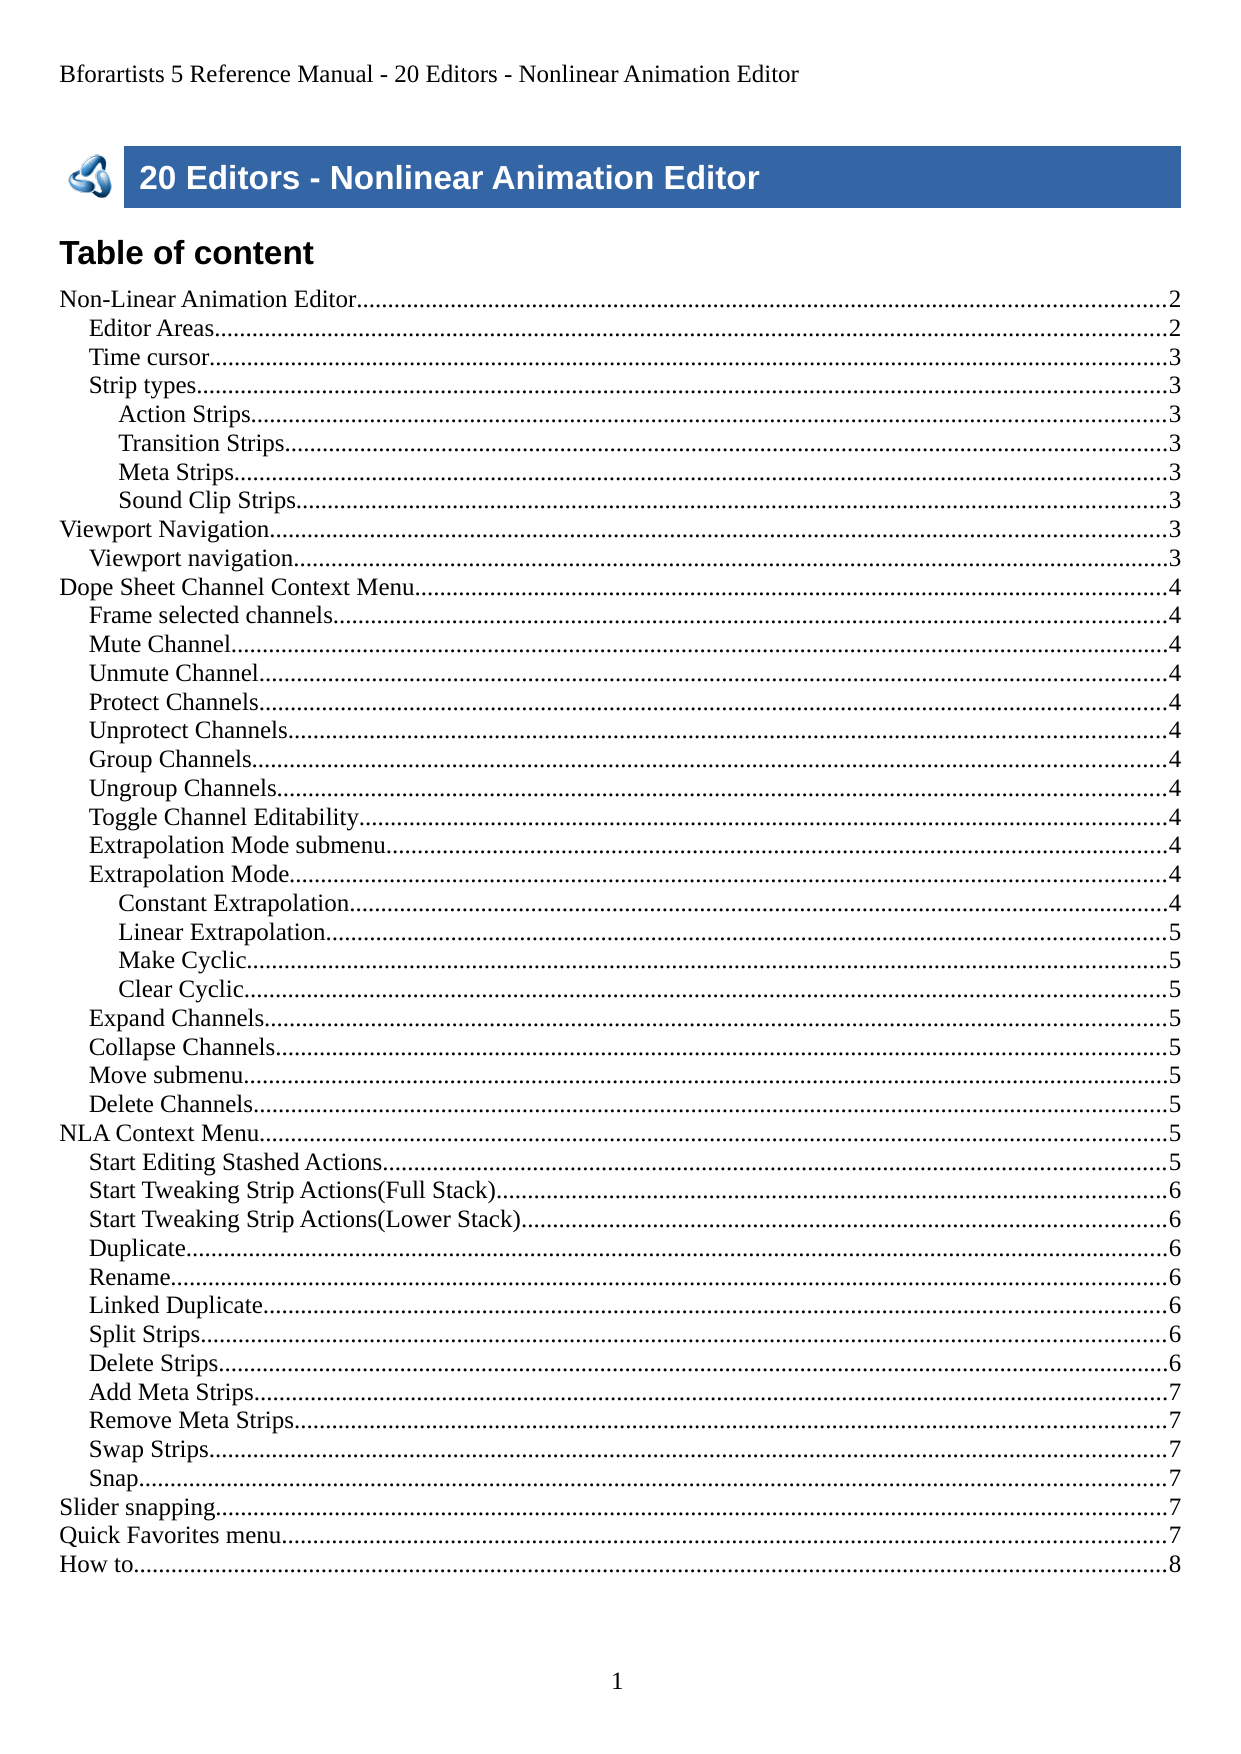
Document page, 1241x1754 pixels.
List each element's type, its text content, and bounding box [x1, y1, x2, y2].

text Quick Favorites menu 7 [59, 1520, 1181, 1549]
text Make Cyclic 5 [118, 945, 1181, 974]
text Unmute Channel 4 [88, 658, 1181, 687]
text Duplicate 6 [88, 1233, 1181, 1262]
text Start Tweaking Strip Actions(Lower Stack) 6 [88, 1204, 1181, 1233]
table_header [59, 146, 124, 208]
text Protect Channels 4 [88, 687, 1181, 715]
text Remove Meta Strips 7 [88, 1405, 1181, 1434]
text Transition Strips 3 [118, 428, 1181, 457]
picture [65, 152, 114, 201]
text Group Channels 4 [88, 744, 1181, 773]
text Expand Channels 5 [88, 1003, 1181, 1032]
text Sound Clip Strips 3 [118, 485, 1181, 514]
text Collapse Channels 5 [88, 1032, 1181, 1060]
text Unprotect Channels 4 [88, 715, 1181, 744]
text Extrapolation Mode submenu 4 [88, 830, 1181, 859]
text Constant Extrapolation 4 [118, 888, 1181, 917]
text Toggle Channel Editability 4 [88, 802, 1181, 830]
text Mute Channel 4 [88, 629, 1181, 658]
text Slider snapping 7 [59, 1492, 1181, 1520]
text Delete Channels 5 [88, 1089, 1181, 1118]
text Clear Cyclic 5 [118, 974, 1181, 1003]
text Snap 7 [88, 1463, 1181, 1492]
text Rename 6 [88, 1262, 1181, 1290]
text Dope Sheet Channel Context Menu 4 [59, 572, 1181, 600]
text Editor Areas 2 [88, 313, 1181, 342]
text Frame selected channels 4 [88, 600, 1181, 629]
text Time cursor 3 [88, 342, 1181, 370]
text Split Strips 6 [88, 1319, 1181, 1348]
subtitle Table of content [59, 233, 1181, 272]
text Action Strips 3 [118, 399, 1181, 428]
text Strip types 3 [88, 370, 1181, 399]
text Extrapolation Mode 4 [88, 859, 1181, 888]
text Start Tweaking Strip Actions(Full Stack) 6 [88, 1175, 1181, 1204]
table_header 20 Editors - Nonlinear Animation Editor [124, 146, 1181, 208]
text How to 8 [59, 1549, 1181, 1578]
text Delete Strips 6 [88, 1348, 1181, 1377]
text Ungroup Channels 4 [88, 773, 1181, 802]
text Non-Linear Animation Editor 2 [59, 284, 1181, 313]
text NLA Context Menu 5 [59, 1118, 1181, 1147]
text Start Editing Stashed Actions 5 [88, 1147, 1181, 1175]
text Swap Strips 7 [88, 1434, 1181, 1463]
text Linear Extrapolation 5 [118, 917, 1181, 945]
text Viewport navigation 3 [88, 543, 1181, 572]
text Move submenu 5 [88, 1060, 1181, 1089]
text Meta Strips 3 [118, 457, 1181, 485]
text Linked Duplicate 6 [88, 1290, 1181, 1319]
text Add Meta Strips 7 [88, 1377, 1181, 1405]
text Viewport Navigation 3 [59, 514, 1181, 543]
